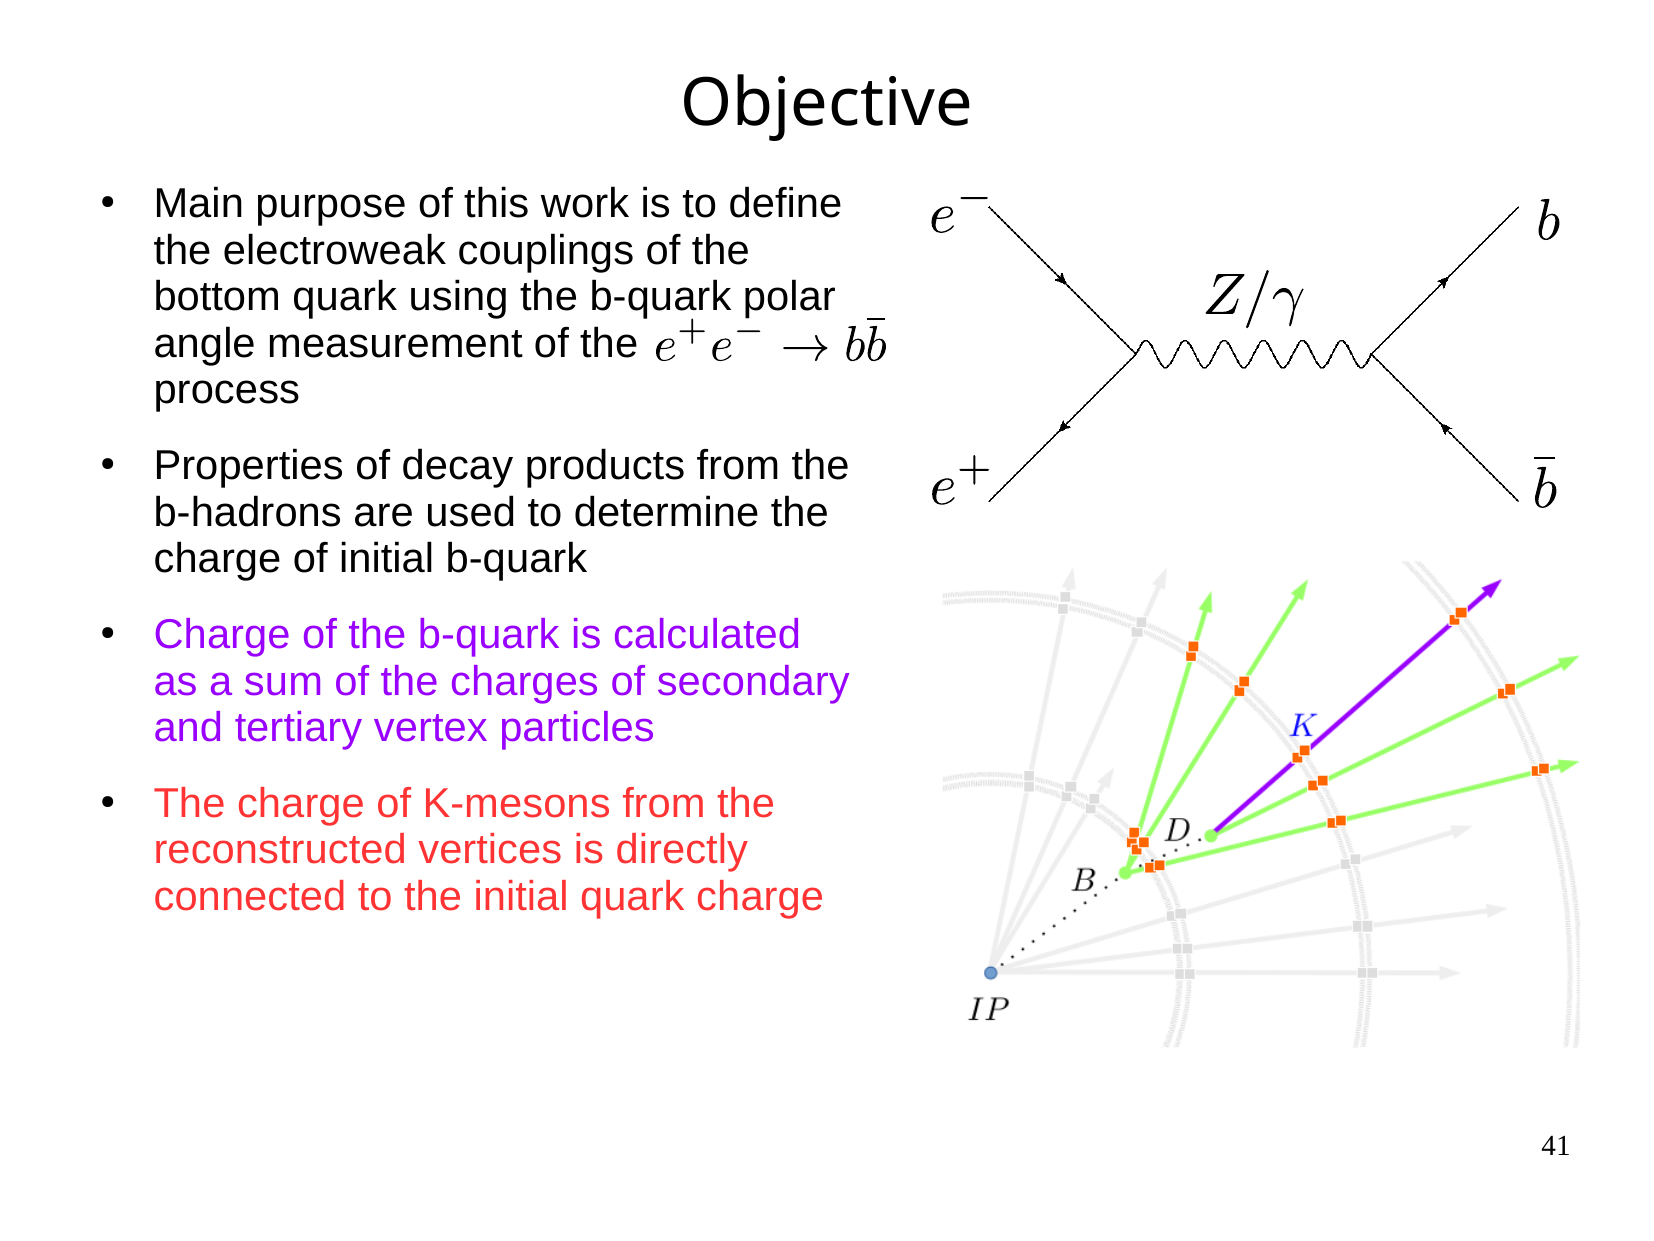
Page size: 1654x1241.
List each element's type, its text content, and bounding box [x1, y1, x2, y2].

text_box [928, 183, 993, 233]
title Objective [82, 49, 1571, 151]
text_box [1530, 457, 1560, 508]
list Main purpose of this work is to define the electroweak couplings of the bottom quark using the b-quark polar angle measurement of the process Properties of decay products from the b-hadrons are used to determine the charge of initial b-quark Charge of the b-quark is calculated as a sum of the charges of secondary and tertiary vertex particles The charge of K-mesons from the reconstructed vertices is directly connected to the initial quark charge [82, 180, 856, 1171]
picture [942, 528, 1603, 1069]
text_box [653, 318, 889, 362]
text_box [929, 454, 987, 505]
text_box [1535, 198, 1561, 241]
picture [987, 205, 1522, 505]
